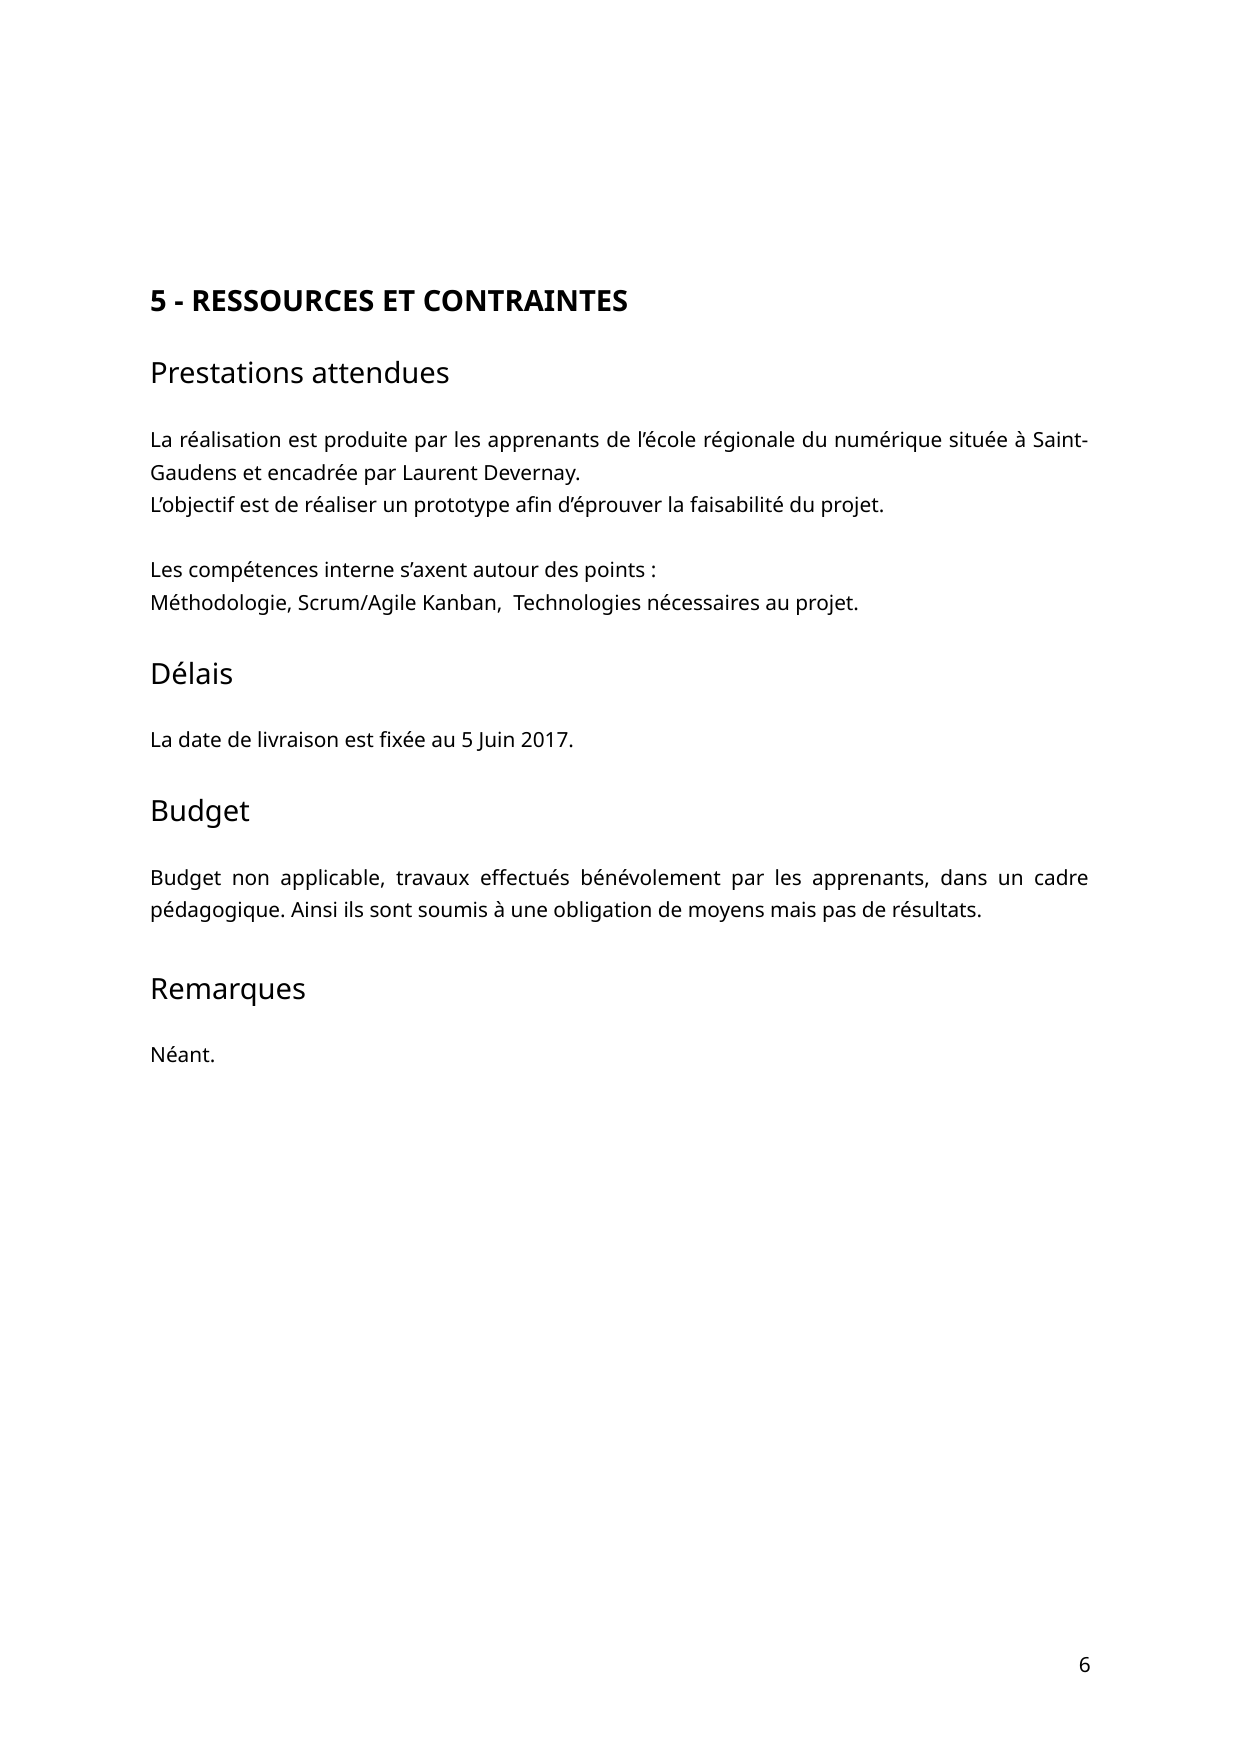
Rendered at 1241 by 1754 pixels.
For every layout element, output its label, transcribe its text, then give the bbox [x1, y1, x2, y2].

subtitle Prestations attendues [150, 353, 1090, 392]
text La réalisation est produite par les apprenants de l’école régionale du numérique située à Saint-Gaudens et encadrée par Laurent Devernay. [150, 425, 1090, 486]
text Budget non applicable, travaux effectués bénévolement par les apprenants, dans un cadre pédagogique. Ainsi ils sont soumis à une obligation de moyens mais pas de résultats. [150, 863, 1090, 924]
subtitle 5 - RESSOURCES ET CONTRAINTES [150, 280, 1090, 320]
text Méthodologie, Scrum/Agile Kanban, Technologies nécessaires au projet. [150, 588, 1090, 616]
text L’objectif est de réaliser un prototype afin d’éprouver la faisabilité du projet. [150, 490, 1090, 519]
subtitle Délais [150, 653, 1090, 693]
subtitle Remarques [150, 968, 1090, 1008]
text Néant. [150, 1040, 1090, 1069]
text Les compétences interne s’axent autour des points : [150, 555, 1090, 584]
subtitle Budget [150, 791, 1090, 830]
text La date de livraison est fixée au 5 Juin 2017. [150, 726, 1090, 754]
